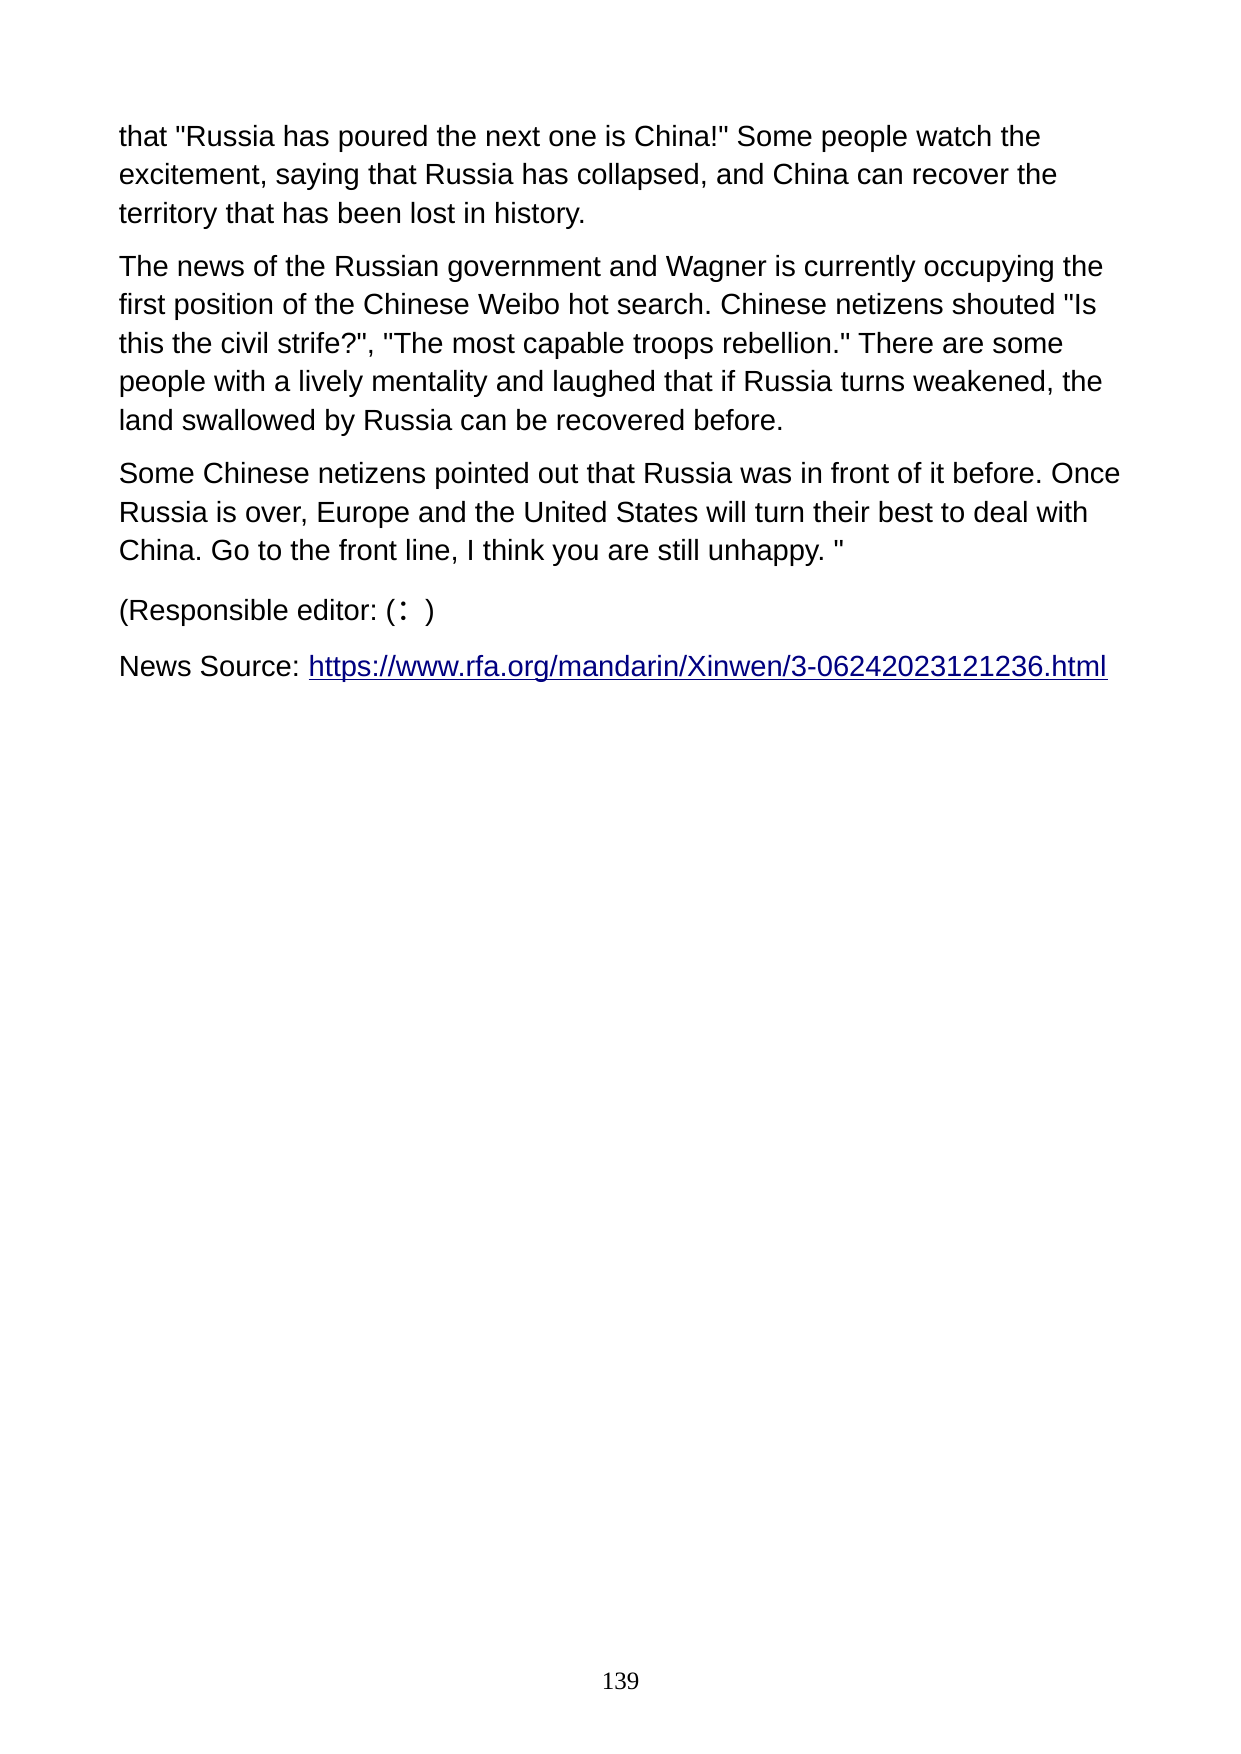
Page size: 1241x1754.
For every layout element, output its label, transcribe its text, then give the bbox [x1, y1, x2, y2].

text (Responsible editor: (：) [118, 586, 1122, 628]
text that "Russia has poured the next one is China!" Some people watch the excitement, saying that Russia has collapsed, and China can recover the territory that has been lost in history. [118, 118, 1122, 229]
text News Source: https://www.rfa.org/mandarin/Xinwen/3-06242023121236.html [118, 649, 1122, 683]
text Some Chinese netizens pointed out that Russia was in front of it before. Once Russia is over, Europe and the United States will turn their best to deal with China. Go to the front line, I think you are still unhappy. " [118, 456, 1122, 567]
text The news of the Russian government and Wagner is currently occupying the first position of the Chinese Weibo hot search. Chinese netizens shouted "Is this the civil strife?", "The most capable troops rebellion." There are some people with a lively mentality and laughed that if Russia turns weakened, the land swallowed by Russia can be recovered before. [118, 249, 1122, 436]
